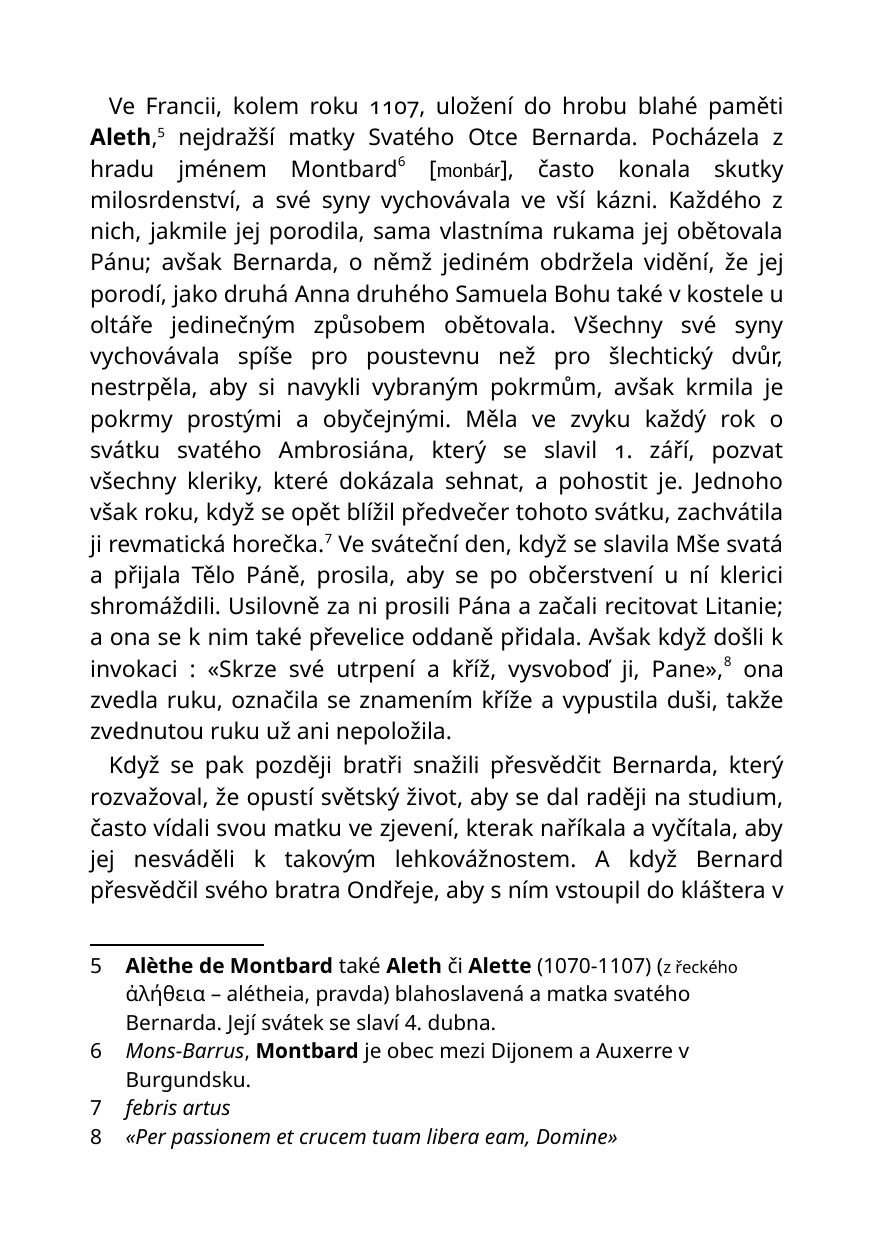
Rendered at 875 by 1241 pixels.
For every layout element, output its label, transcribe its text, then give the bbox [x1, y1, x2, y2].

text «Per passionem et crucem tuam libera eam, Domine» [90, 1122, 784, 1150]
text Když se pak později bratři snažili přesvědčit Bernarda, který rozvažoval, že opustí světský život, aby se dal raději na studium, často vídali svou matku ve zjevení, kterak naříkala a vyčítala, aby jej nesváděli k takovým lehkovážnostem. A když Bernard přesvědčil svého bratra Ondřeje, aby s ním vstoupil do kláštera v [90, 749, 784, 906]
text Ve Francii, kolem roku 1107, uložení do hrobu blahé paměti Aleth, nejdražší matky Svatého Otce Bernarda. Pocházela z hradu jménem Montbard [monbár], často konala skutky milosrdenství, a své syny vychovávala ve vší kázni. Každého z nich, jakmile jej porodila, sama vlastníma rukama jej obětovala Pánu; avšak Bernarda, o němž jediném obdržela vidění, že jej porodí, jako druhá Anna druhého Samuela Bohu také v kostele u oltáře jedinečným způsobem obětovala. Všechny své syny vychovávala spíše pro poustevnu než pro šlechtický dvůr, nestrpěla, aby si navykli vybraným pokrmům, avšak krmila je pokrmy prostými a obyčejnými. Měla ve zvyku každý rok o svátku svatého Ambrosiána, který se slavil 1. září, pozvat všechny kleriky, které dokázala sehnat, a pohostit je. Jednoho však roku, když se opět blížil předvečer tohoto svátku, zachvátila ji revmatická horečka. Ve sváteční den, když se slavila Mše svatá a přijala Tělo Páně, prosila, aby se po občerstvení u ní klerici shromáždili. Usilovně za ni prosili Pána a začali recitovat Litanie; a ona se k nim také převelice oddaně přidala. Avšak když došli k invokaci : «Skrze své utrpení a kříž, vysvoboď ji, Pane», ona zvedla ruku, označila se znamením kříže a vypustila duši, takže zvednutou ruku už ani nepoložila. [90, 90, 784, 746]
text febris artus [90, 1093, 784, 1122]
text Alèthe de Montbard také Aleth či Alette (1070-1107) (z řeckého ἀλήθεια – alétheia, pravda) blahoslavená a matka svatého Bernarda. Její svátek se slaví 4. dubna. [90, 951, 784, 1036]
text Mons-Barrus, Montbard je obec mezi Dijonem a Auxerre v Burgundsku. [90, 1036, 784, 1093]
